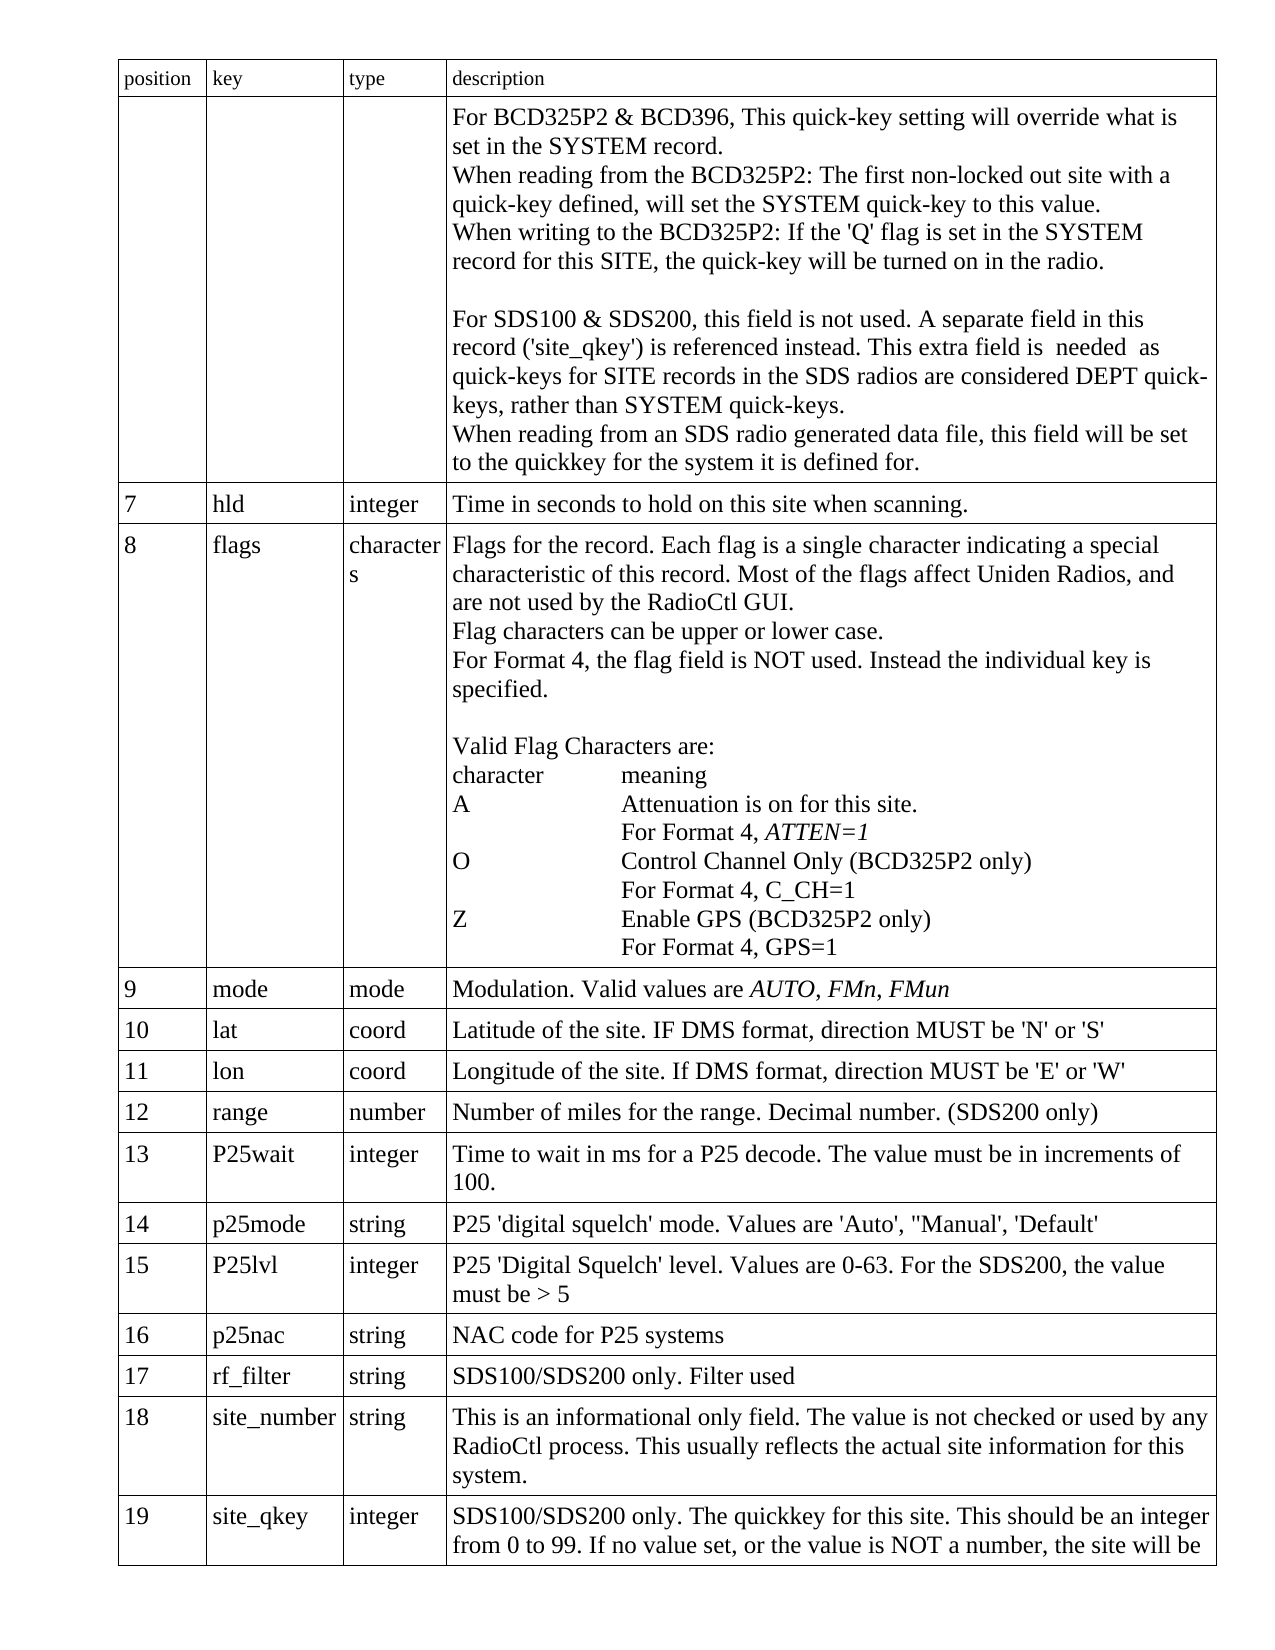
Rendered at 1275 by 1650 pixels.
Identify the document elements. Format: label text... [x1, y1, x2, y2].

table_cell SDS100/SDS200 only. The quickkey for this site. This should be an integer from 0 to 99. If no value set, or the value is NOT a number, the site will be [447, 1496, 1216, 1564]
table_cell Number of miles for the range. Decimal number. (SDS200 only) [447, 1092, 1216, 1132]
table_cell lon [207, 1051, 343, 1091]
table_cell integer [344, 1133, 446, 1202]
table_cell coord [344, 1051, 446, 1091]
table_cell 12 [119, 1092, 206, 1132]
table_cell P25lvl [207, 1244, 343, 1313]
table_cell 19 [119, 1496, 206, 1564]
table_cell flags [207, 524, 343, 967]
table_cell Modulation. Valid values are AUTO, FMn, FMun [447, 968, 1216, 1008]
table_cell Time to wait in ms for a P25 decode. The value must be in increments of 100. [447, 1133, 1216, 1202]
table_cell rf_filter [207, 1356, 343, 1396]
table_cell 16 [119, 1314, 206, 1354]
table_cell Latitude of the site. IF DMS format, direction MUST be 'N' or 'S' [447, 1009, 1216, 1049]
table_cell string [344, 1397, 446, 1494]
table_cell coord [344, 1009, 446, 1049]
table_header position [119, 60, 206, 96]
table_header key [207, 60, 343, 96]
table_cell P25 'digital squelch' mode. Values are 'Auto', "Manual', 'Default' [447, 1203, 1216, 1243]
table_cell integer [344, 483, 446, 523]
table_cell A [452, 789, 621, 846]
table_cell 9 [119, 968, 206, 1008]
table_cell 11 [119, 1051, 206, 1091]
table_cell lat [207, 1009, 343, 1049]
table_header meaning [621, 760, 1132, 789]
table_cell Attenuation is on for this site. For Format 4, ATTEN=1 [621, 789, 1132, 846]
table_cell characters [344, 524, 446, 967]
table_cell [207, 97, 343, 482]
table_cell Longitude of the site. If DMS format, direction MUST be 'E' or 'W' [447, 1051, 1216, 1091]
table_cell string [344, 1356, 446, 1396]
table_cell string [344, 1314, 446, 1354]
table_header type [344, 60, 446, 96]
table_header character [452, 760, 621, 789]
table_cell p25mode [207, 1203, 343, 1243]
table_cell NAC code for P25 systems [447, 1314, 1216, 1354]
table_cell 13 [119, 1133, 206, 1202]
table_cell P25wait [207, 1133, 343, 1202]
table_cell Control Channel Only (BCD325P2 only) For Format 4, C_CH=1 [621, 846, 1132, 904]
table_cell 14 [119, 1203, 206, 1243]
table_cell 10 [119, 1009, 206, 1049]
table_cell This is an informational only field. The value is not checked or used by any RadioCtl process. This usually reflects the actual site information for this system. [447, 1397, 1216, 1494]
table_header description [447, 60, 1216, 96]
table_cell [119, 97, 206, 482]
table_cell string [344, 1203, 446, 1243]
table_cell integer [344, 1496, 446, 1564]
table_cell site_qkey [207, 1496, 343, 1564]
table_cell 17 [119, 1356, 206, 1396]
table_cell Flags for the record. Each flag is a single character indicating a special characteristic of this record. Most of the flags affect Uniden Radios, and are not used by the RadioCtl GUI. Flag characters can be upper or lower case. For Format 4, the flag field is NOT used. Instead the individual key is specified. Valid Flag Characters are: [447, 524, 1216, 967]
table_cell Time in seconds to hold on this site when scanning. [447, 483, 1216, 523]
table_cell range [207, 1092, 343, 1132]
table_cell Enable GPS (BCD325P2 only) For Format 4, GPS=1 [621, 904, 1132, 961]
table_cell 8 [119, 524, 206, 967]
table_cell p25nac [207, 1314, 343, 1354]
table_cell integer [344, 1244, 446, 1313]
table_cell number [344, 1092, 446, 1132]
table_cell For BCD325P2 & BCD396, This quick-key setting will override what is set in the SYSTEM record. When reading from the BCD325P2: The first non-locked out site with a quick-key defined, will set the SYSTEM quick-key to this value. When writing to the BCD325P2: If the 'Q' flag is set in the SYSTEM record for this SITE, the quick-key will be turned on in the radio. For SDS100 & SDS200, this field is not used. A separate field in this record ('site_qkey') is referenced instead. This extra field is needed as quick-keys for SITE records in the SDS radios are considered DEPT quick-keys, rather than SYSTEM quick-keys. When reading from an SDS radio generated data file, this field will be set to the quickkey for the system it is defined for. [447, 97, 1216, 482]
table_cell mode [207, 968, 343, 1008]
table_cell site_number [207, 1397, 343, 1494]
table_cell mode [344, 968, 446, 1008]
table_cell [344, 97, 446, 482]
table_cell 7 [119, 483, 206, 523]
table_cell O [452, 846, 621, 904]
table_cell 15 [119, 1244, 206, 1313]
table_cell P25 'Digital Squelch' level. Values are 0-63. For the SDS200, the value must be > 5 [447, 1244, 1216, 1313]
table_cell hld [207, 483, 343, 523]
table_cell SDS100/SDS200 only. Filter used [447, 1356, 1216, 1396]
table_cell 18 [119, 1397, 206, 1494]
table_cell Z [452, 904, 621, 961]
